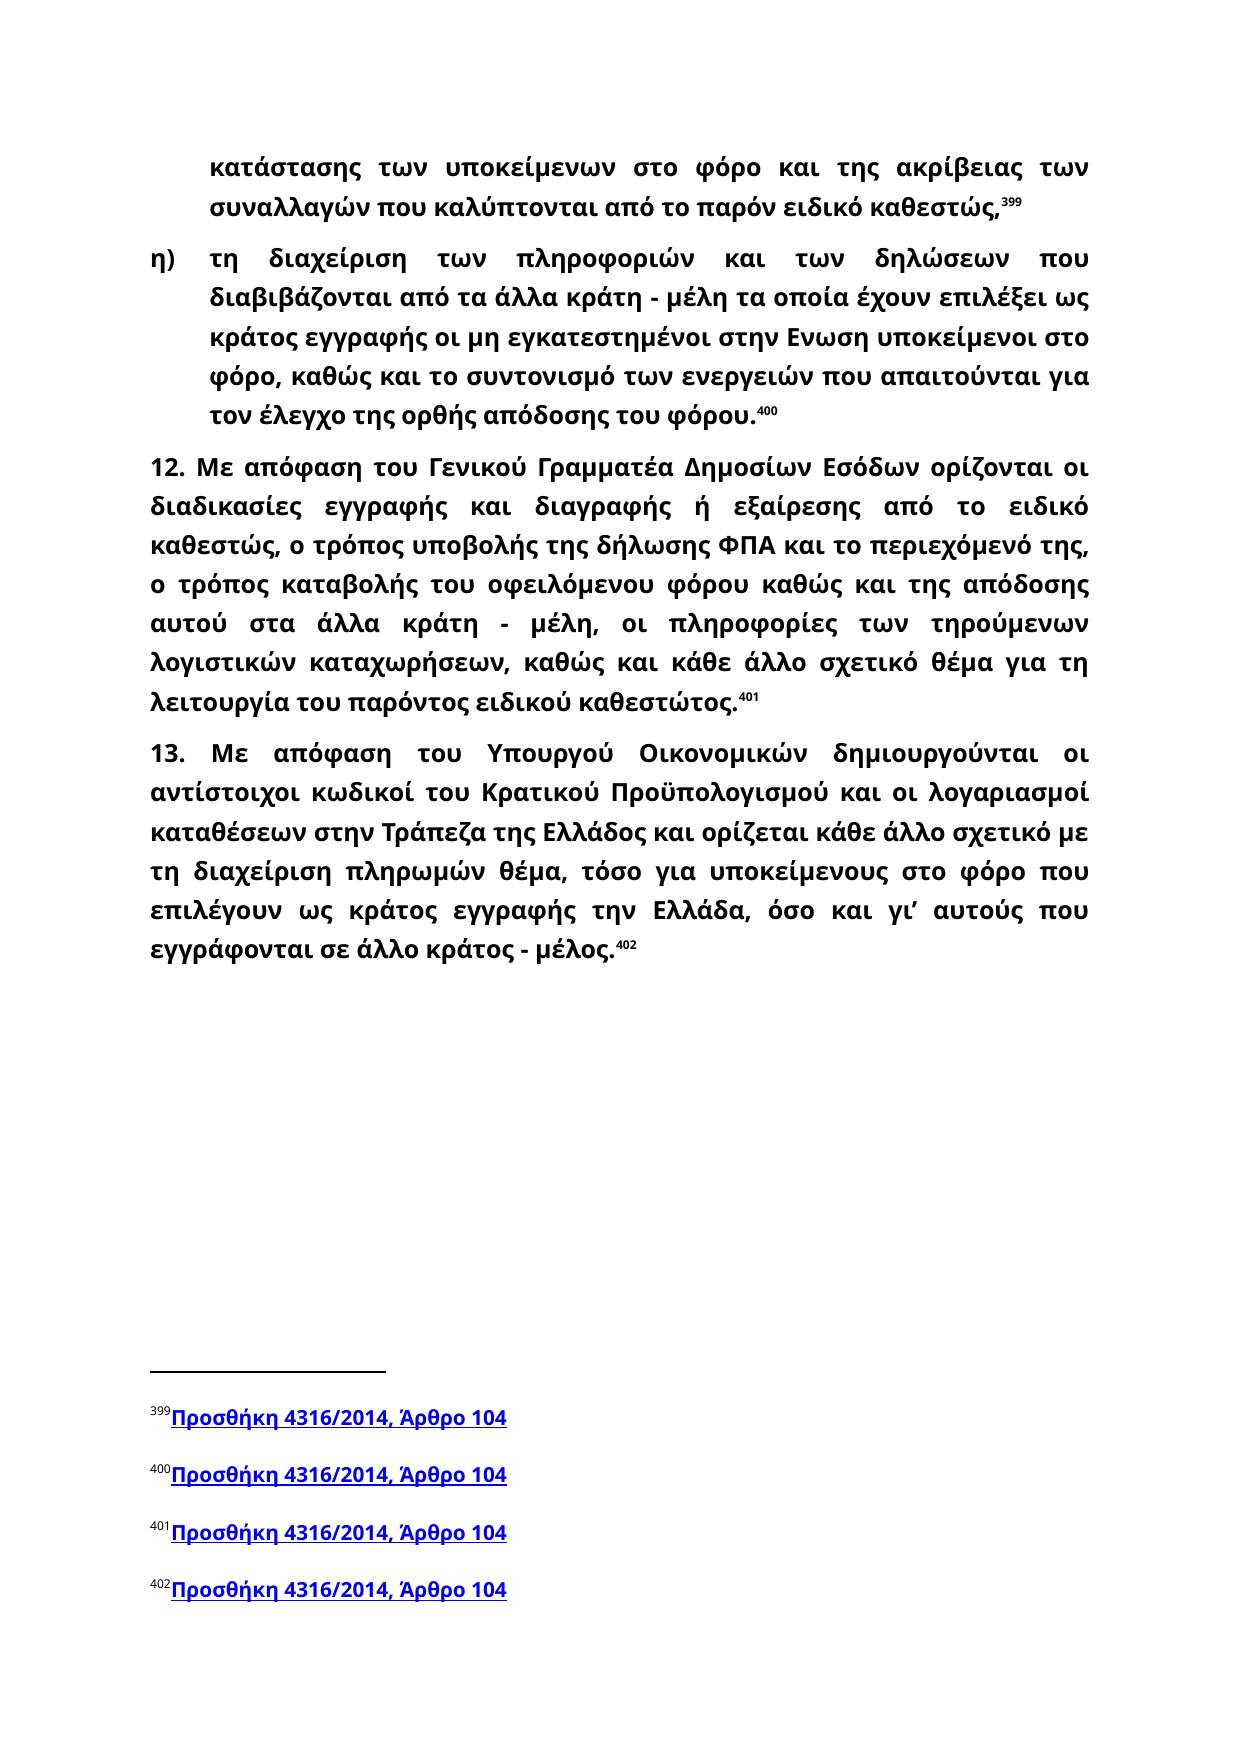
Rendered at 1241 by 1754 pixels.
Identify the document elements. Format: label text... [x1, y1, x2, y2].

text Προσθήκη 4316/2014, Άρθρο 104 [150, 1403, 1090, 1431]
text Προσθήκη 4316/2014, Άρθρο 104 [150, 1460, 1090, 1489]
list η) τη διαχείριση των πληροφοριών και των δηλώσεων που διαβιβάζονται από τα άλλα κράτη - μέλη τα οποία έχουν επιλέξει ως κράτος εγγραφής οι μη εγκατεστημένοι στην Ενωση υποκείμενοι στο φόρο, καθώς και το συντονισμό των ενεργειών που απαιτούνται για τον έλεγχο της ορθής απόδοσης του φόρου. [150, 241, 1090, 432]
text 13. Με απόφαση του Υπουργού Οικονομικών δημιουργούνται οι αντίστοιχοι κωδικοί του Κρατικού Προϋπολογισμού και οι λογαριασμοί καταθέσεων στην Τράπεζα της Ελλάδος και ορίζεται κάθε άλλο σχετικό με τη διαχείριση πληρωμών θέμα, τόσο για υποκείμενους στο φόρο που επιλέγουν ως κράτος εγγραφής την Ελλάδα, όσο και γι’ αυτούς που εγγράφονται σε άλλο κράτος - μέλος. [150, 736, 1090, 966]
text Προσθήκη 4316/2014, Άρθρο 104 [150, 1576, 1090, 1604]
text 12. Με απόφαση του Γενικού Γραμματέα Δημοσίων Εσόδων ορίζονται οι διαδικασίες εγγραφής και διαγραφής ή εξαίρεσης από το ειδικό καθεστώς, ο τρόπος υποβολής της δήλωσης ΦΠΑ και το περιεχόμενό της, ο τρόπος καταβολής του οφειλόμενου φόρου καθώς και της απόδοσης αυτού στα άλλα κράτη - μέλη, οι πληροφορίες των τηρούμενων λογιστικών καταχωρήσεων, καθώς και κάθε άλλο σχετικό θέμα για τη λειτουργία του παρόντος ειδικού καθεστώτος. [150, 449, 1090, 718]
text Προσθήκη 4316/2014, Άρθρο 104 [150, 1518, 1090, 1546]
list κατάστασης των υποκείμενων στο φόρο και της ακρίβειας των συναλλαγών που καλύπτονται από το παρόν ειδικό καθεστώς, [150, 150, 1090, 223]
